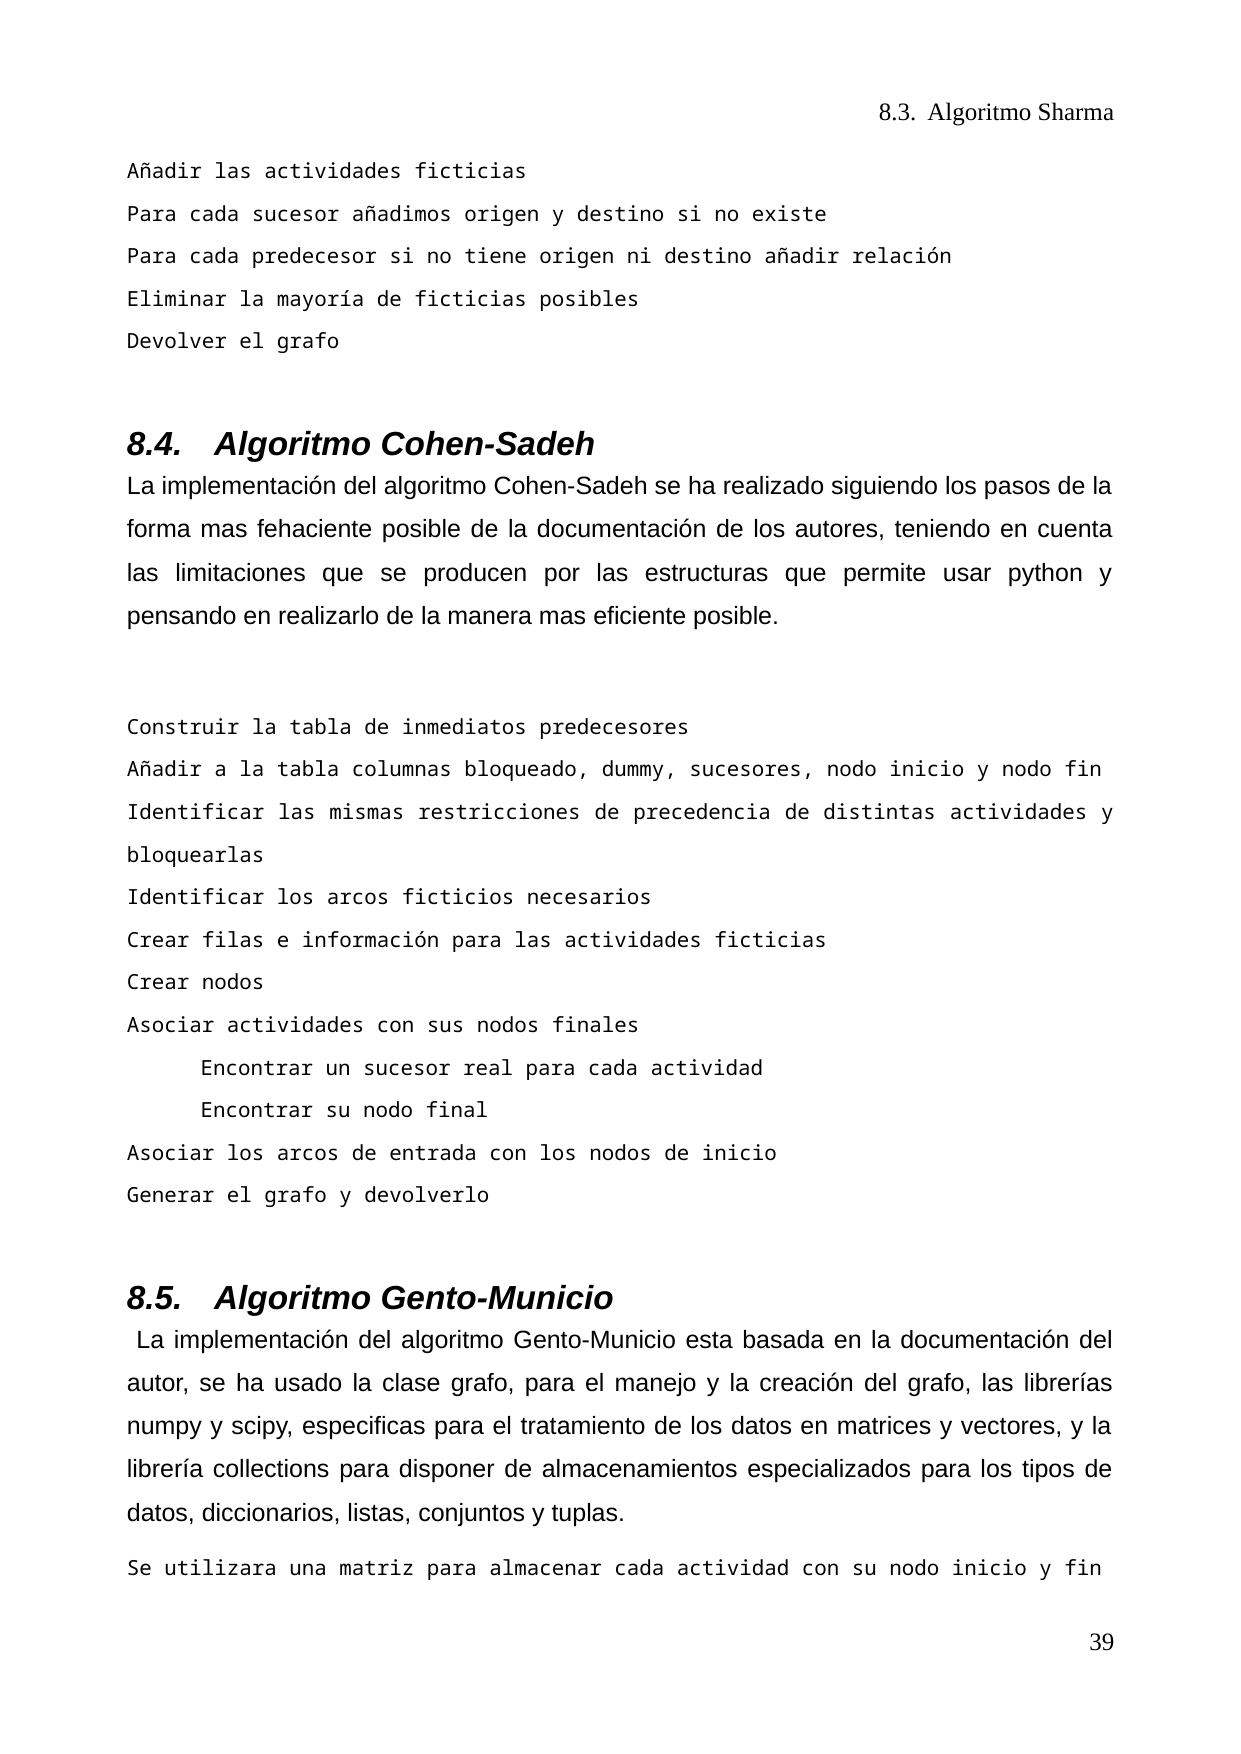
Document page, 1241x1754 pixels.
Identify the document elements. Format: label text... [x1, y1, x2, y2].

text Identificar los arcos ficticios necesarios [127, 882, 1114, 911]
text Devolver el grafo [127, 327, 1114, 355]
text La implementación del algoritmo Cohen-Sadeh se ha realizado siguiendo los pasos de la forma mas fehaciente posible de la documentación de los autores, teniendo en cuenta las limitaciones que se producen por las estructuras que permite usar python y pensando en realizarlo de la manera mas eficiente posible. [127, 471, 1114, 629]
text Encontrar un sucesor real para cada actividad [127, 1053, 1114, 1081]
text Añadir las actividades ficticias [127, 156, 1114, 185]
text Crear nodos [127, 967, 1114, 996]
text Asociar los arcos de entrada con los nodos de inicio [127, 1138, 1114, 1166]
text Identificar las mismas restricciones de precedencia de distintas actividades y bloquearlas [127, 797, 1114, 868]
text Para cada predecesor si no tiene origen ni destino añadir relación [127, 241, 1114, 270]
text Construir la tabla de inmediatos predecesores [127, 712, 1114, 740]
text La implementación del algoritmo Gento-Municio esta basada en la documentación del autor, se ha usado la clase grafo, para el manejo y la creación del grafo, las librerías numpy y scipy, especificas para el tratamiento de los datos en matrices y vectores, y la librería collections para disponer de almacenamientos especializados para los tipos de datos, diccionarios, listas, conjuntos y tuplas. [127, 1325, 1114, 1526]
subtitle Algoritmo Cohen-Sadeh [127, 424, 1114, 462]
text Se utilizara una matriz para almacenar cada actividad con su nodo inicio y fin [127, 1553, 1114, 1582]
text Para cada sucesor añadimos origen y destino si no existe [127, 199, 1114, 227]
text Encontrar su nodo final [127, 1095, 1114, 1124]
text Asociar actividades con sus nodos finales [127, 1010, 1114, 1038]
text Eliminar la mayoría de ficticias posibles [127, 284, 1114, 312]
text Crear filas e información para las actividades ficticias [127, 925, 1114, 953]
text Generar el grafo y devolverlo [127, 1181, 1114, 1209]
subtitle Algoritmo Gento-Municio [127, 1278, 1114, 1316]
text Añadir a la tabla columnas bloqueado, dummy, sucesores, nodo inicio y nodo fin [127, 754, 1114, 783]
